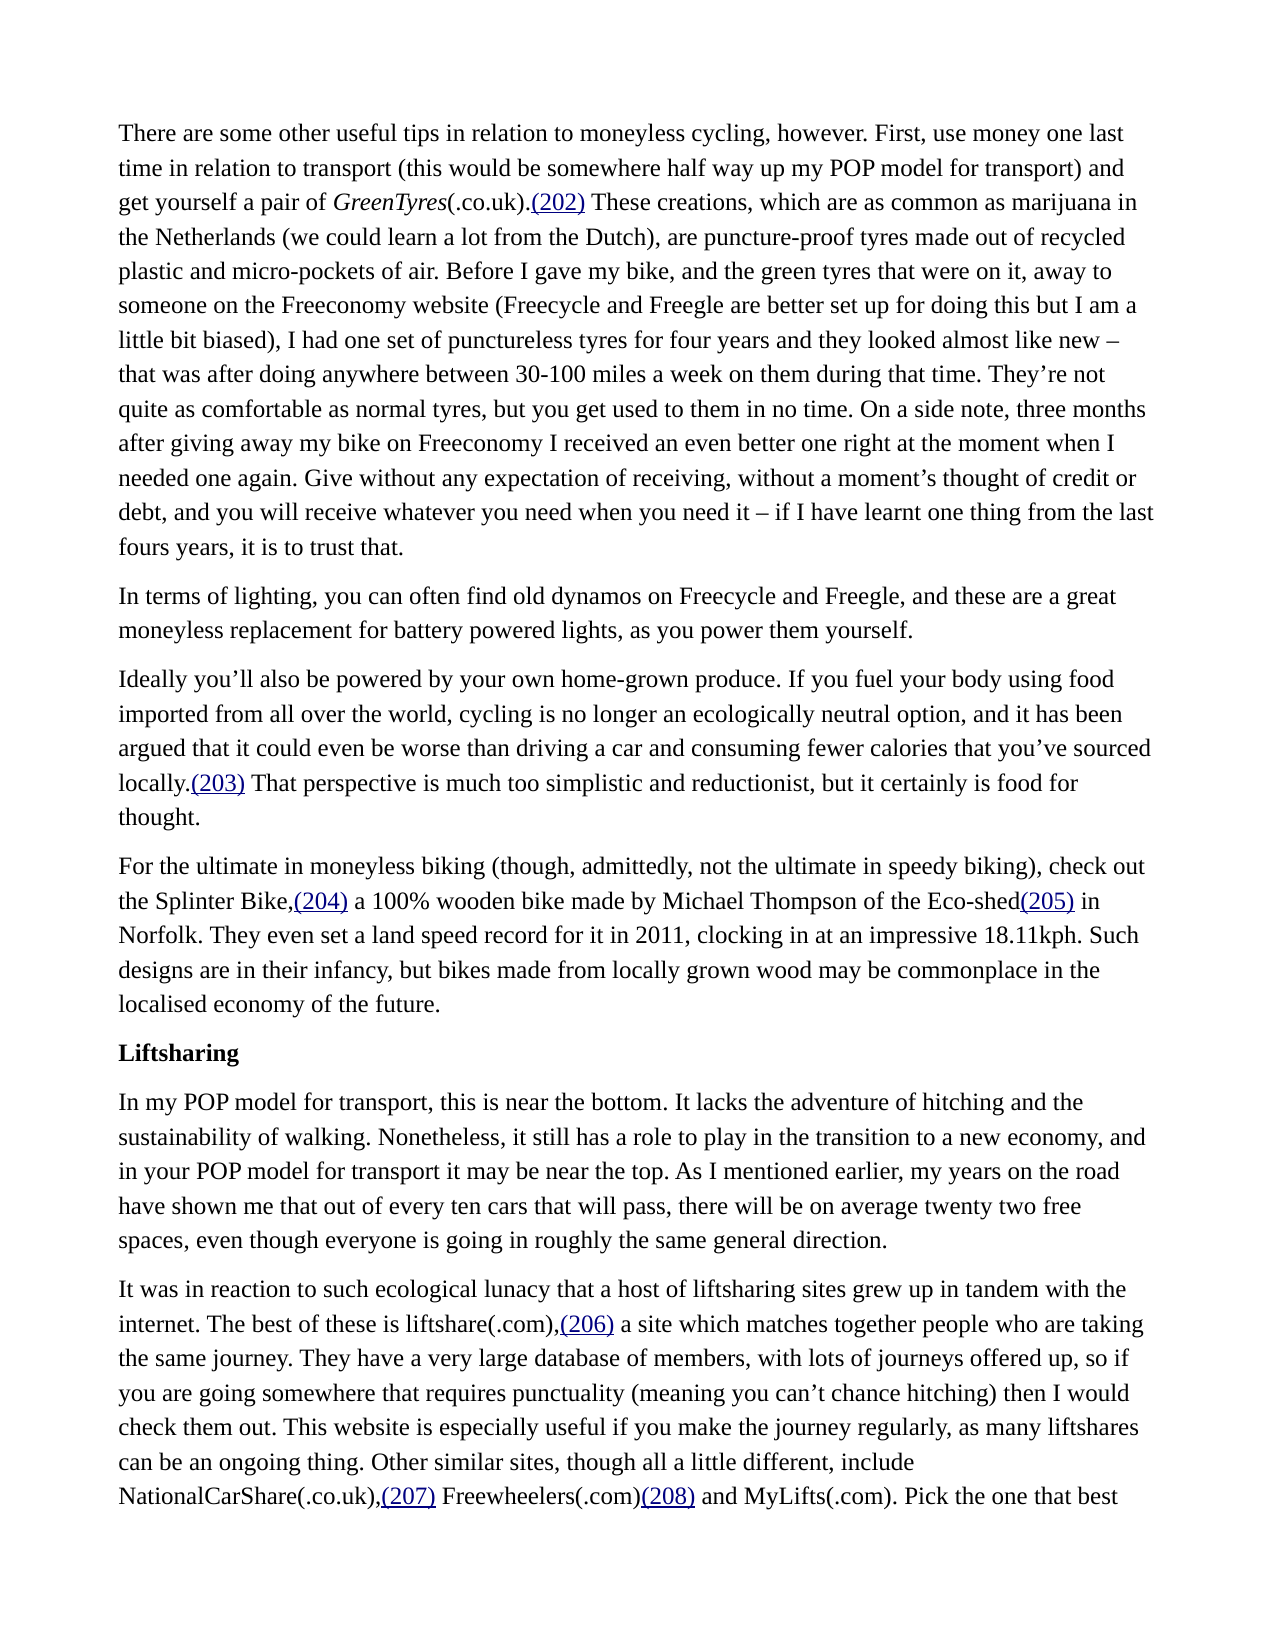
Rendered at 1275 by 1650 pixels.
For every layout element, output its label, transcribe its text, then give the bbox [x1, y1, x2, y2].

text For the ultimate in moneyless biking (though, admittedly, not the ultimate in speedy biking), check out the Splinter Bike,(204) a 100% wooden bike made by Michael Thompson of the Eco-shed(205) in Norfolk. They even set a land speed record for it in 2011, clocking in at an impressive 18.11kph. Such designs are in their infancy, but bikes made from locally grown wood may be commonplace in the localised economy of the future. [118, 851, 1157, 1018]
text Liftsharing [118, 1038, 1157, 1067]
text In terms of lighting, you can often find old dynamos on Freecycle and Freegle, and these are a great moneyless replacement for battery powered lights, as you power them yourself. [118, 581, 1157, 644]
text There are some other useful tips in relation to moneyless cycling, however. First, use money one last time in relation to transport (this would be somewhere half way up my POP model for transport) and get yourself a pair of GreenTyres(.co.uk).(202) These creations, which are as common as marijuana in the Netherlands (we could learn a lot from the Dutch), are puncture-proof tyres made out of recycled plastic and micro-pockets of air. Before I gave my bike, and the green tyres that were on it, away to someone on the Freeconomy website (Freecycle and Freegle are better set up for doing this but I am a little bit biased), I had one set of punctureless tyres for four years and they looked almost like new – that was after doing anywhere between 30-100 miles a week on them during that time. They’re not quite as comfortable as normal tyres, but you get used to them in no time. On a side note, three months after giving away my bike on Freeconomy I received an even better one right at the moment when I needed one again. Give without any expectation of receiving, without a moment’s thought of credit or debt, and you will receive whatever you need when you need it – if I have learnt one thing from the last fours years, it is to trust that. [118, 118, 1157, 561]
text In my POP model for transport, this is near the bottom. It lacks the adventure of hitching and the sustainability of walking. Nonetheless, it still has a role to play in the transition to a new economy, and in your POP model for transport it may be near the top. As I mentioned earlier, my years on the road have shown me that out of every ten cars that will pass, there will be on average twenty two free spaces, even though everyone is going in roughly the same general direction. [118, 1087, 1157, 1254]
text Ideally you’ll also be powered by your own home-grown produce. If you fuel your body using food imported from all over the world, cycling is no longer an ecologically neutral option, and it has been argued that it could even be worse than driving a car and consuming fewer calories that you’ve sourced locally.(203) That perspective is much too simplistic and reductionist, but it certainly is food for thought. [118, 664, 1157, 831]
text It was in reaction to such ecological lunacy that a host of liftsharing sites grew up in tandem with the internet. The best of these is liftshare(.com),(206) a site which matches together people who are taking the same journey. They have a very large database of members, with lots of journeys offered up, so if you are going somewhere that requires punctuality (meaning you can’t chance hitching) then I would check them out. This website is especially useful if you make the journey regularly, as many liftshares can be an ongoing thing. Other similar sites, though all a little different, include NationalCarShare(.co.uk),(207) Freewheelers(.com)(208) and MyLifts(.com). Pick the one that best [118, 1274, 1157, 1510]
